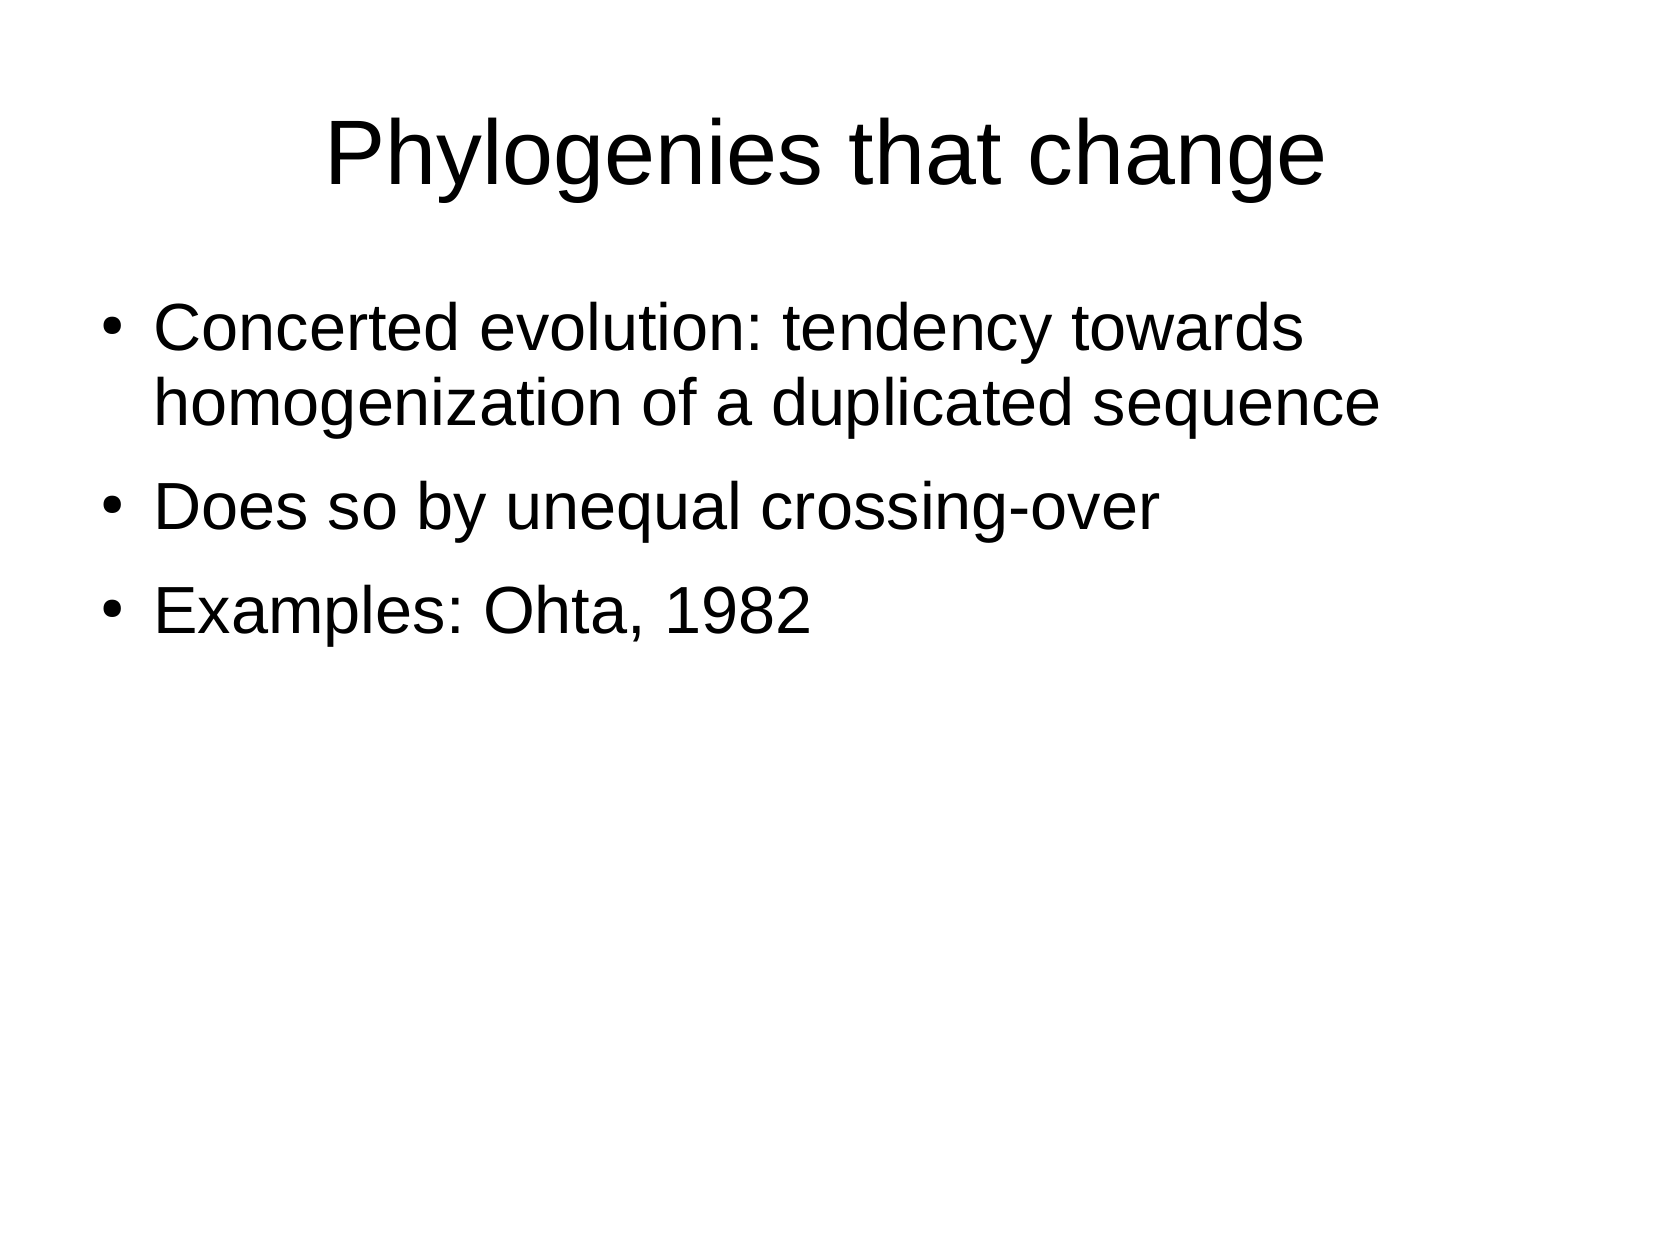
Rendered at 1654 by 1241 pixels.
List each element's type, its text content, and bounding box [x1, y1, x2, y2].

title Phylogenies that change [82, 49, 1571, 257]
list Concerted evolution: tendency towards homogenization of a duplicated sequence Does so by unequal crossing-over Examples: Ohta, 1982 [82, 290, 1571, 1010]
